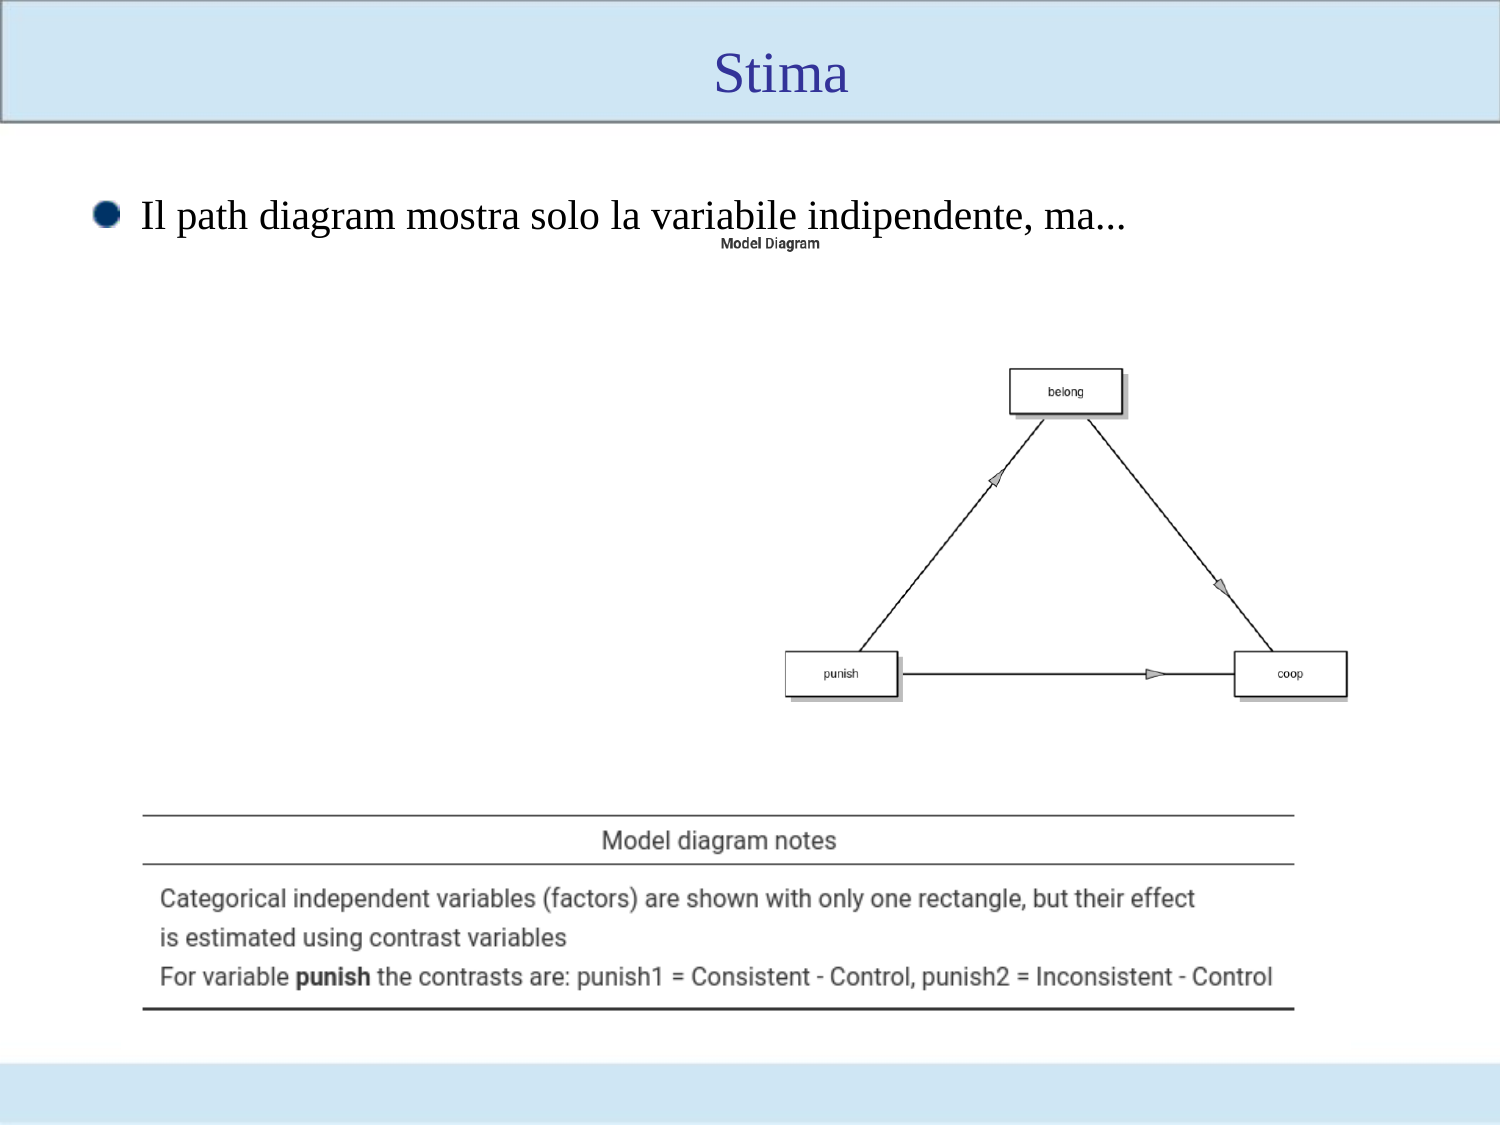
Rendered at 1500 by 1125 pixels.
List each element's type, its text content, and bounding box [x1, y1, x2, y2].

picture [0, 0, 1500, 1125]
picture [89, 197, 120, 228]
text_box Il path diagram mostra solo la variabile indipendente, ma... [75, 149, 1500, 246]
title Stima [249, 21, 1313, 117]
